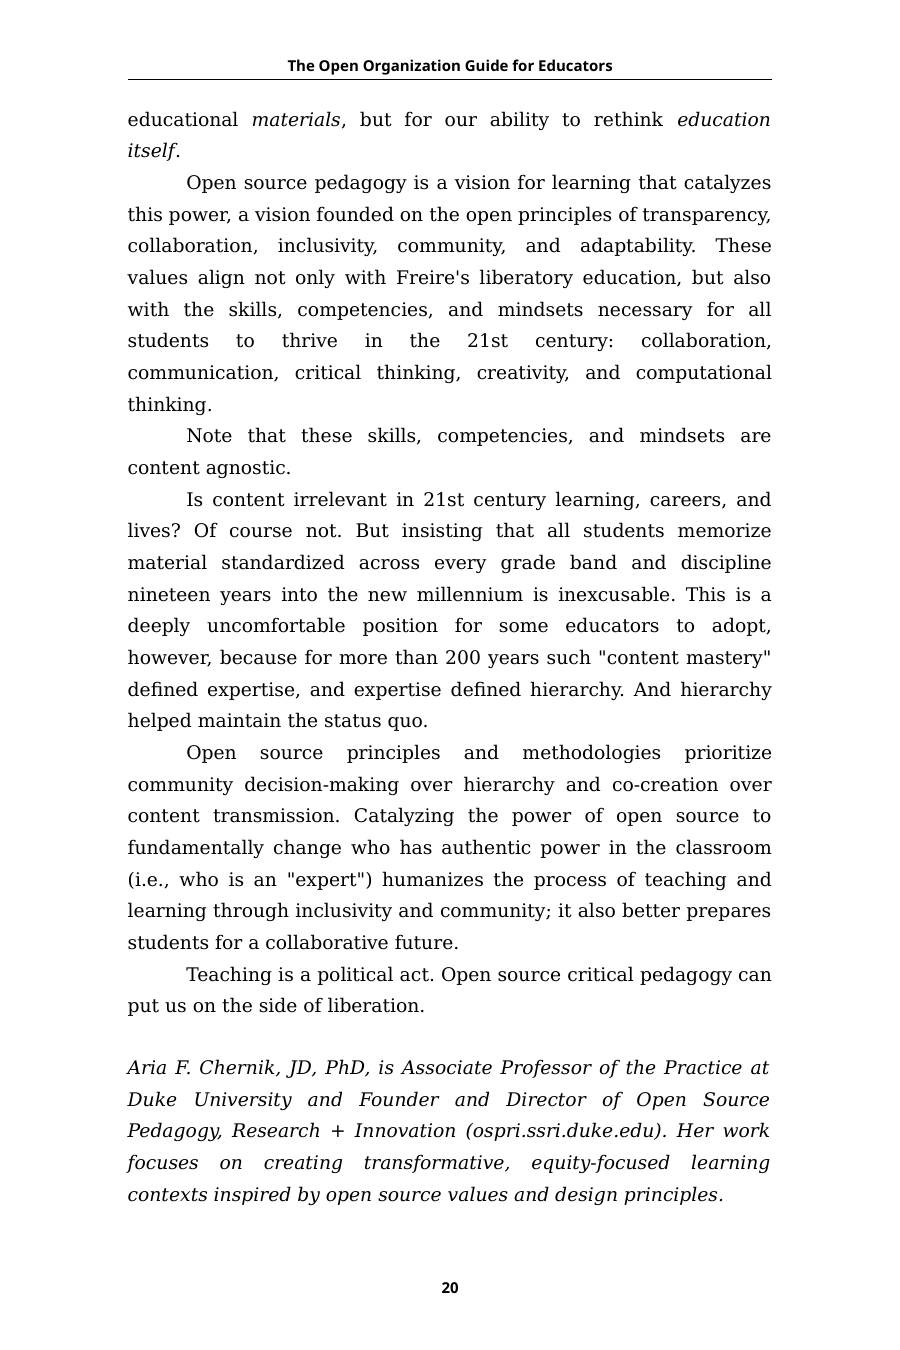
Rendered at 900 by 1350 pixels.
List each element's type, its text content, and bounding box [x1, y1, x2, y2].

text Open source principles and methodologies prioritize community decision-making over hierarchy and co-creation over content transmission. Catalyzing the power of open source to fundamentally change who has authentic power in the classroom (i.e., who is an "expert") humanizes the process of teaching and learning through inclusivity and community; it also better prepares students for a collaborative future. [127, 742, 772, 954]
text educational materials, but for our ability to rethink education itself. [127, 109, 772, 162]
text Note that these skills, competencies, and mindsets are content agnostic. [127, 425, 772, 479]
text Open source pedagogy is a vision for learning that catalyzes this power, a vision founded on the open principles of transparency, collaboration, inclusivity, community, and adaptability. These values align not only with Freire's liberatory education, but also with the skills, competencies, and mindsets necessary for all students to thrive in the 21st century: collaboration, communication, critical thinking, creativity, and computational thinking. [127, 172, 772, 416]
text Teaching is a political act. Open source critical pedagogy can put us on the side of liberation. [127, 964, 772, 1017]
text Aria F. Chernik, JD, PhD, is Associate Professor of the Practice at Duke University and Founder and Director of Open Source Pedagogy, Research + Innovation (ospri.ssri.duke.edu). Her work focuses on creating transformative, equity-focused learning contexts inspired by open source values and design principles. [127, 1057, 772, 1206]
text Is content irrelevant in 21st century learning, careers, and lives? Of course not. But insisting that all students memorize material standardized across every grade band and discipline nineteen years into the new millennium is inexcusable. This is a deeply uncomfortable position for some educators to adopt, however, because for more than 200 years such "content mastery" defined expertise, and expertise defined hierarchy. And hierarchy helped maintain the status quo. [127, 489, 772, 732]
